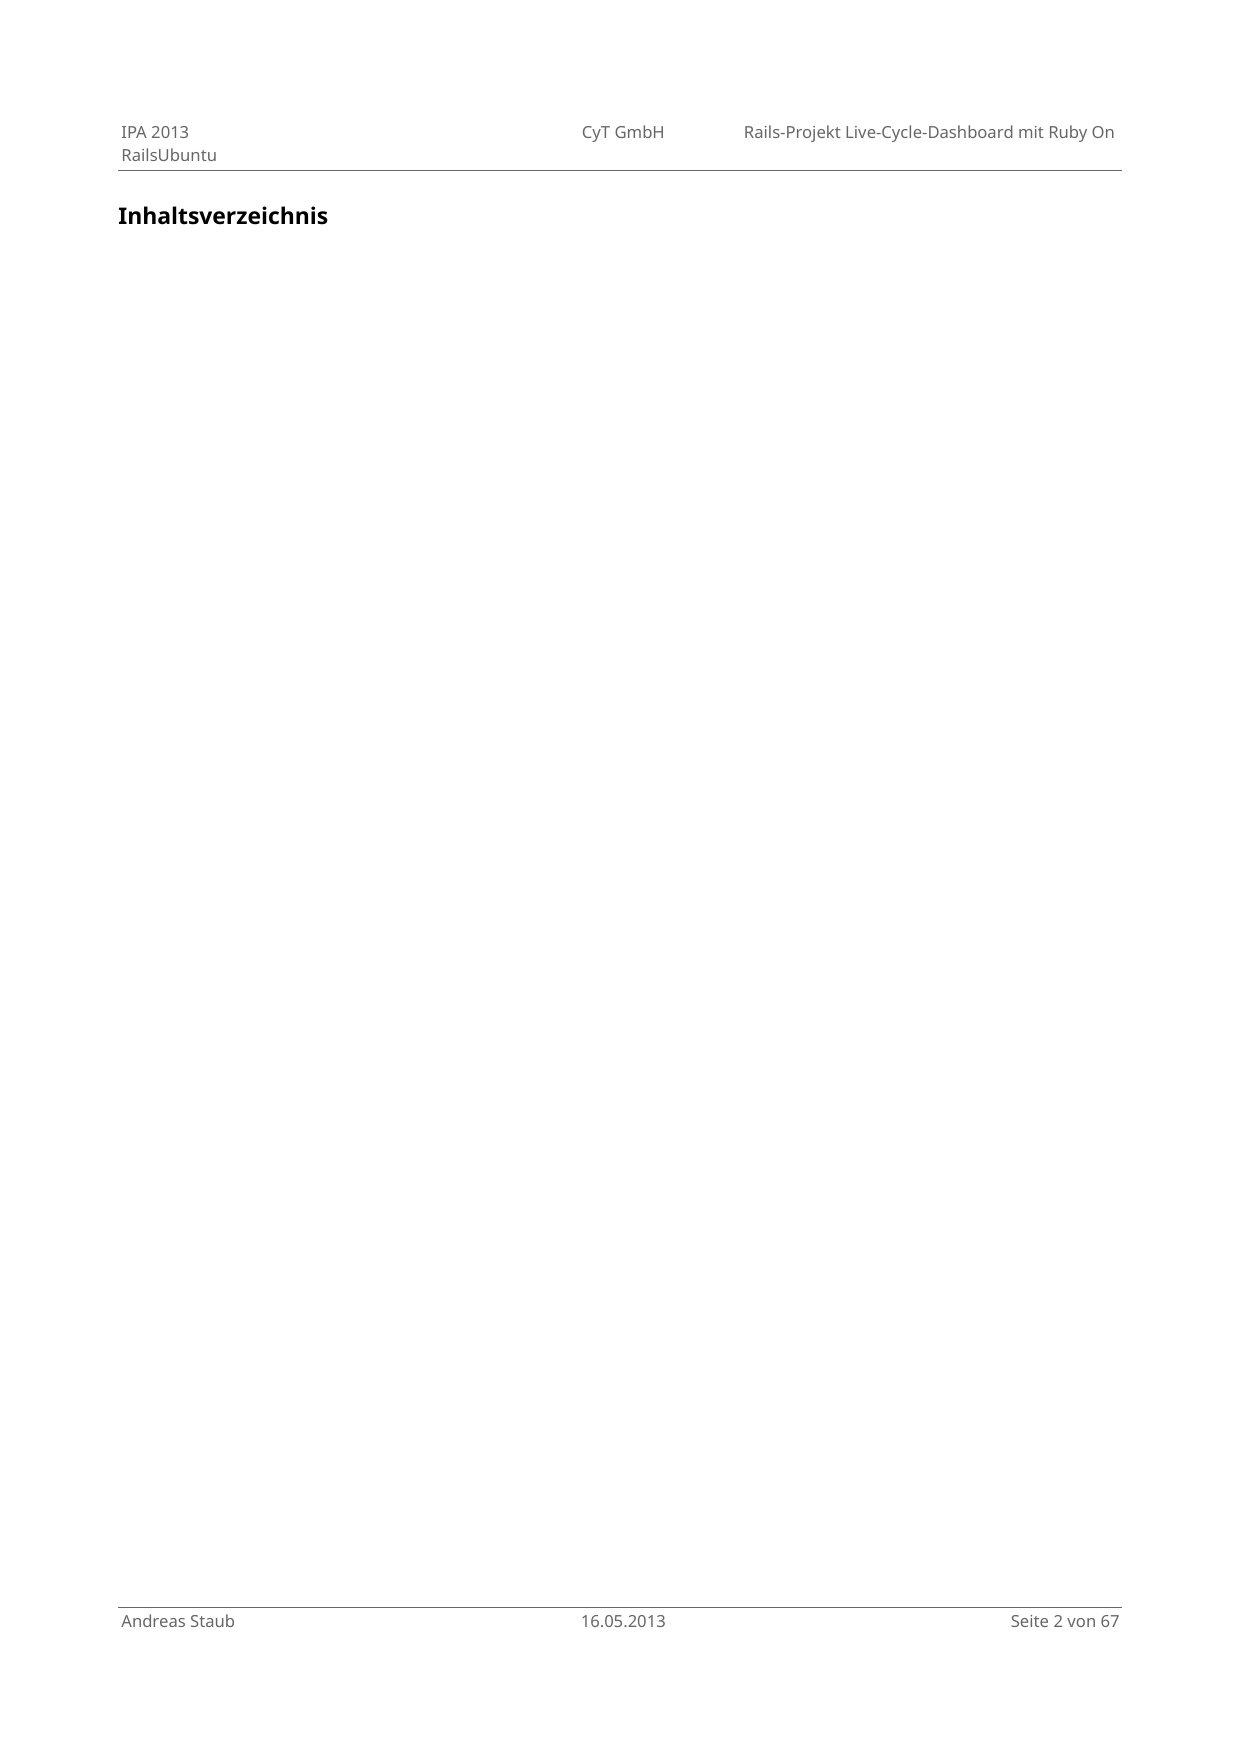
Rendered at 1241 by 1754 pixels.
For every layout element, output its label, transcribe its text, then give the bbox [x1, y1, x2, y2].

text Inhaltsverzeichnis [118, 200, 1122, 231]
